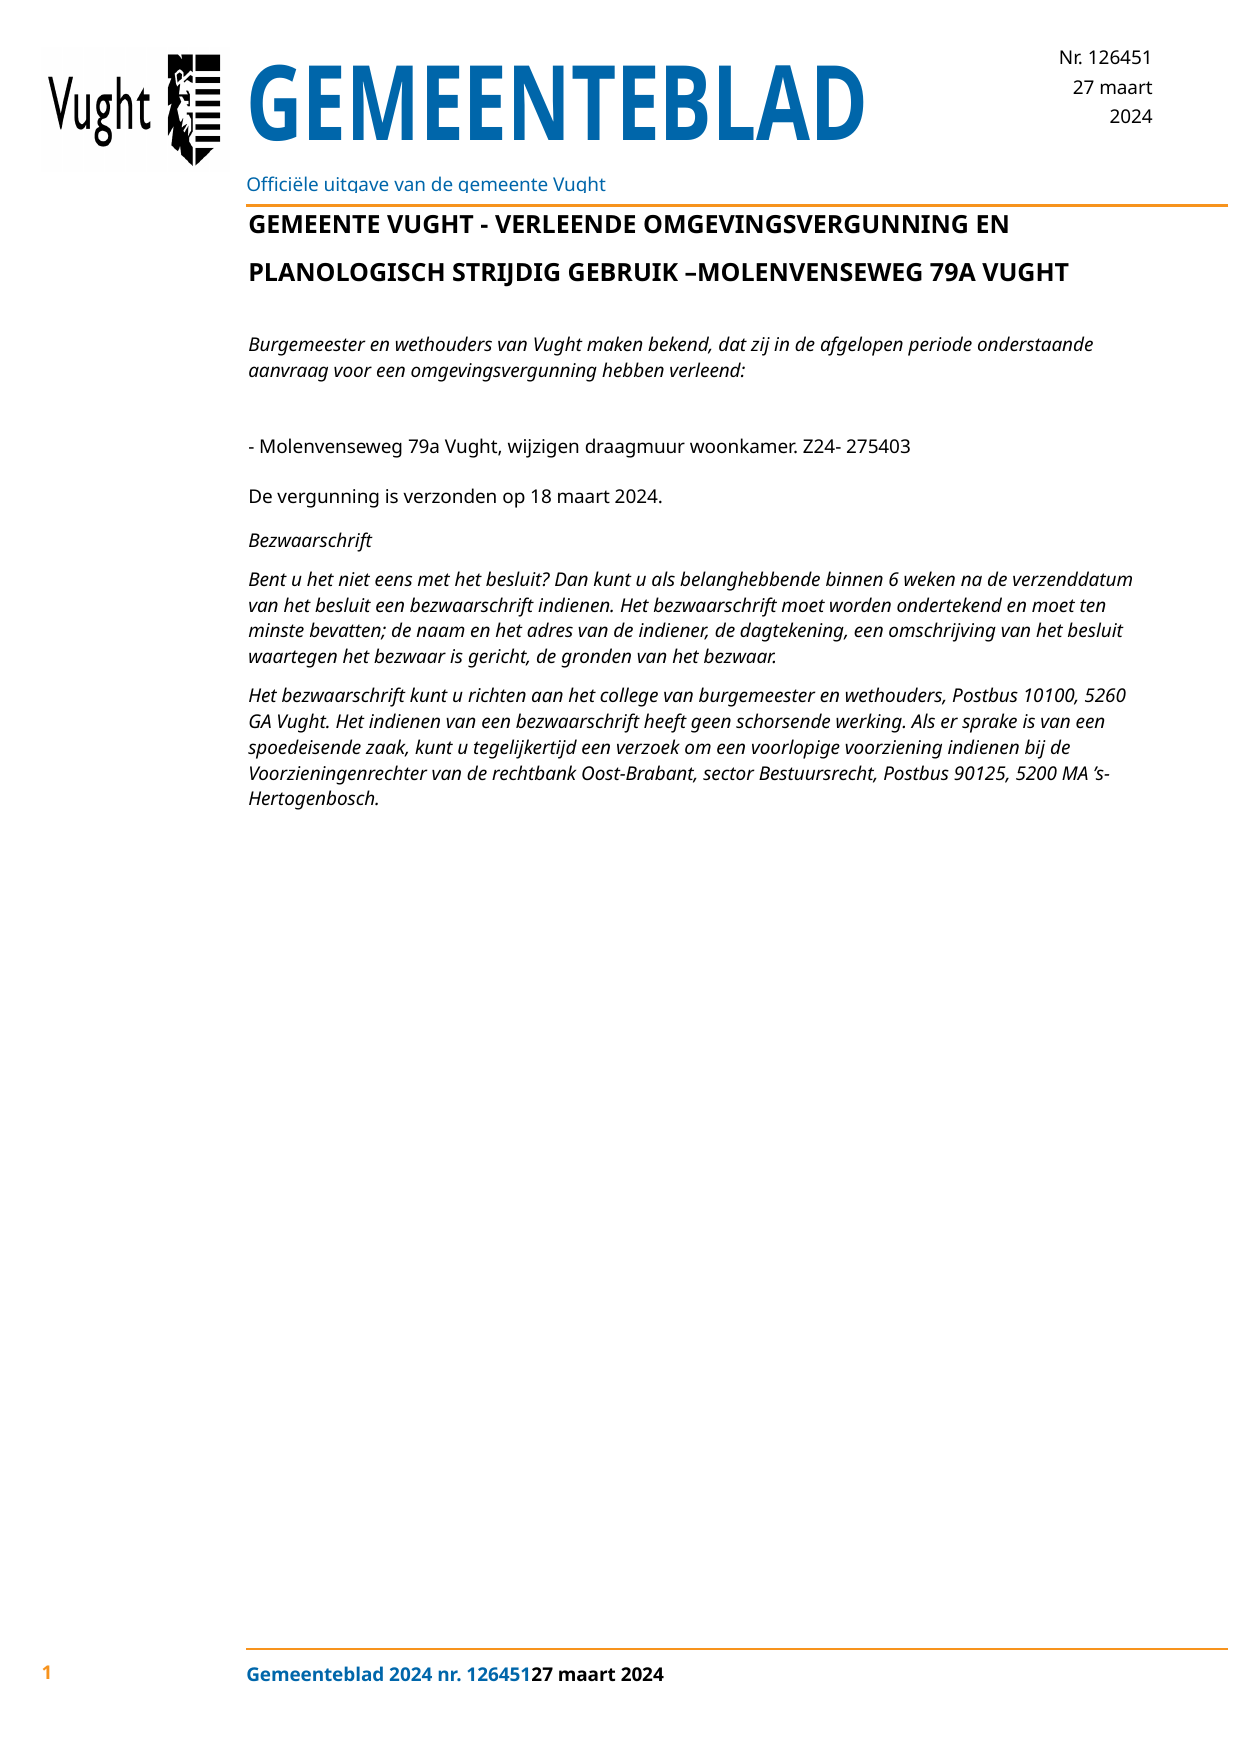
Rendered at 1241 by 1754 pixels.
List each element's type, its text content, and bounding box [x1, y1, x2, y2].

text Bezwaarschrift [248, 527, 1152, 553]
text De vergunning is verzonden op 18 maart 2024. [248, 484, 1152, 509]
text - Molenvenseweg 79a Vught, wijzigen draagmuur woonkamer. Z24- 275403 [248, 433, 1152, 459]
text Bent u het niet eens met het besluit? Dan kunt u als belanghebbende binnen 6 weken na de verzenddatum van het besluit een bezwaarschrift indienen. Het bezwaarschrift moet worden ondertekend en moet ten minste bevatten; de naam en het adres van de indiener, de dagtekening, een omschrijving van het besluit waartegen het bezwaar is gericht, de gronden van het bezwaar. [248, 566, 1152, 669]
text Het bezwaarschrift kunt u richten aan het college van burgemeester en wethouders, Postbus 10100, 5260 GA Vught. Het indienen van een bezwaarschrift heeft geen schorsende werking. Als er sprake is van een spoedeisende zaak, kunt u tegelijkertijd een verzoek om een voorlopige voorziening indienen bij de Voorzieningenrechter van de rechtbank Oost-Brabant, sector Bestuursrecht, Postbus 90125, 5200 MA ’s-Hertogenbosch. [248, 683, 1152, 811]
text Burgemeester en wethouders van Vught maken bekend, dat zij in de afgelopen periode onderstaande aanvraag voor een omgevingsvergunning hebben verleend: [248, 331, 1152, 383]
text GEMEENTE VUGHT - VERLEENDE OMGEVINGSVERGUNNING EN PLANOLOGISCH STRIJDIG GEBRUIK –MOLENVENSEWEG 79A VUGHT [248, 207, 1152, 288]
picture [41, 47, 231, 172]
